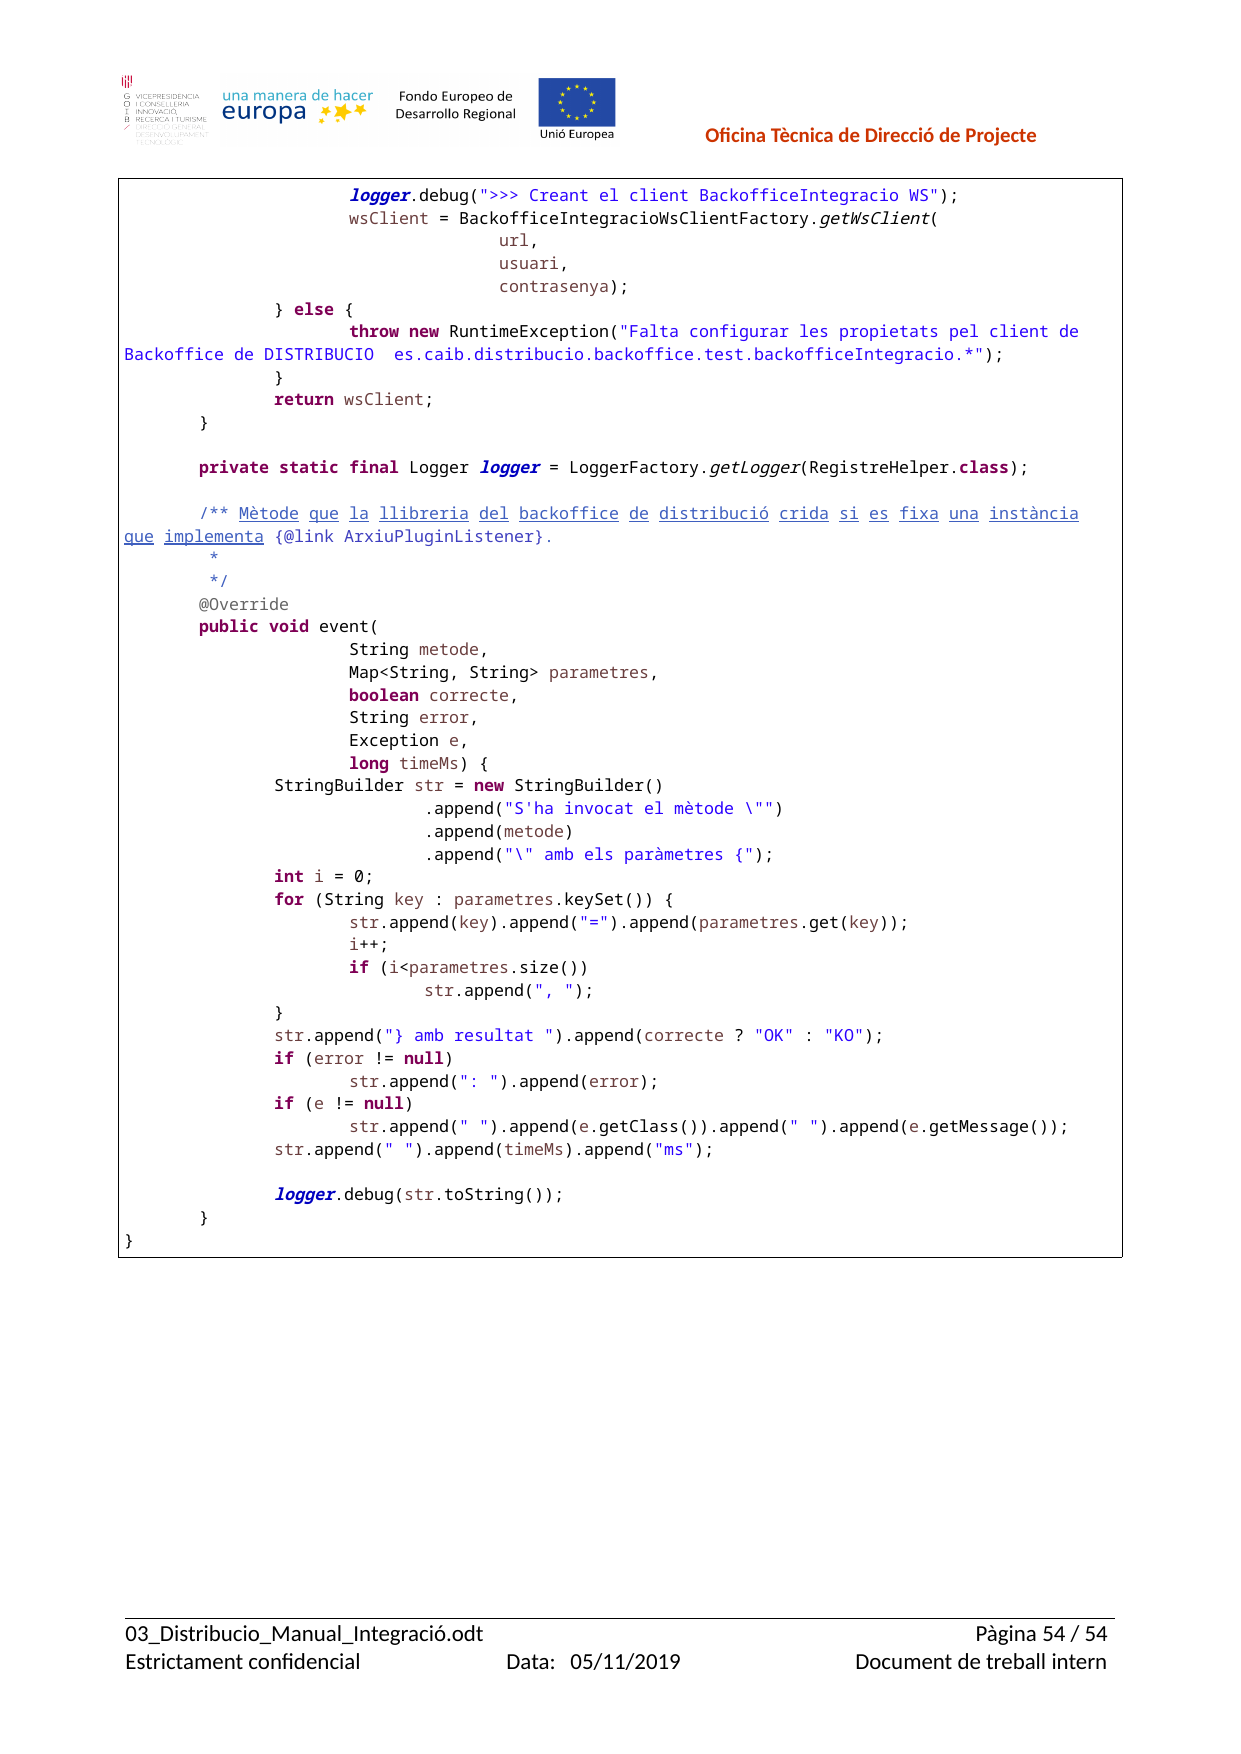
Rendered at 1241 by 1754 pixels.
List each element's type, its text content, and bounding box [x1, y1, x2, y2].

table_header logger.debug(">>> Creant el client BackofficeIntegracio WS"); wsClient = BackofficeIntegracioWsClientFactory.getWsClient( url, usuari, contrasenya); } else { throw new RuntimeException("Falta configurar les propietats pel client de Backoffice de DISTRIBUCIO es.caib.distribucio.backoffice.test.backofficeIntegracio.*"); } return wsClient; } private static final Logger logger = LoggerFactory.getLogger(RegistreHelper.class); /** Mètode que la llibreria del backoffice de distribució crida si es fixa una instància que implementa {@link ArxiuPluginListener}. * */ @Override public void event( String metode, Map<String, String> parametres, boolean correcte, String error, Exception e, long timeMs) { StringBuilder str = new StringBuilder() .append("S'ha invocat el mètode \"") .append(metode) .append("\" amb els paràmetres {"); int i = 0; for (String key : parametres.keySet()) { str.append(key).append("=").append(parametres.get(key)); i++; if (i<parametres.size()) str.append(", "); } str.append("} amb resultat ").append(correcte ? "OK" : "KO"); if (error != null) str.append(": ").append(error); if (e != null) str.append(" ").append(e.getClass()).append(" ").append(e.getMessage()); str.append(" ").append(timeMs).append("ms"); logger.debug(str.toString()); } } [119, 179, 1122, 1257]
picture [118, 73, 213, 147]
picture [219, 73, 621, 147]
